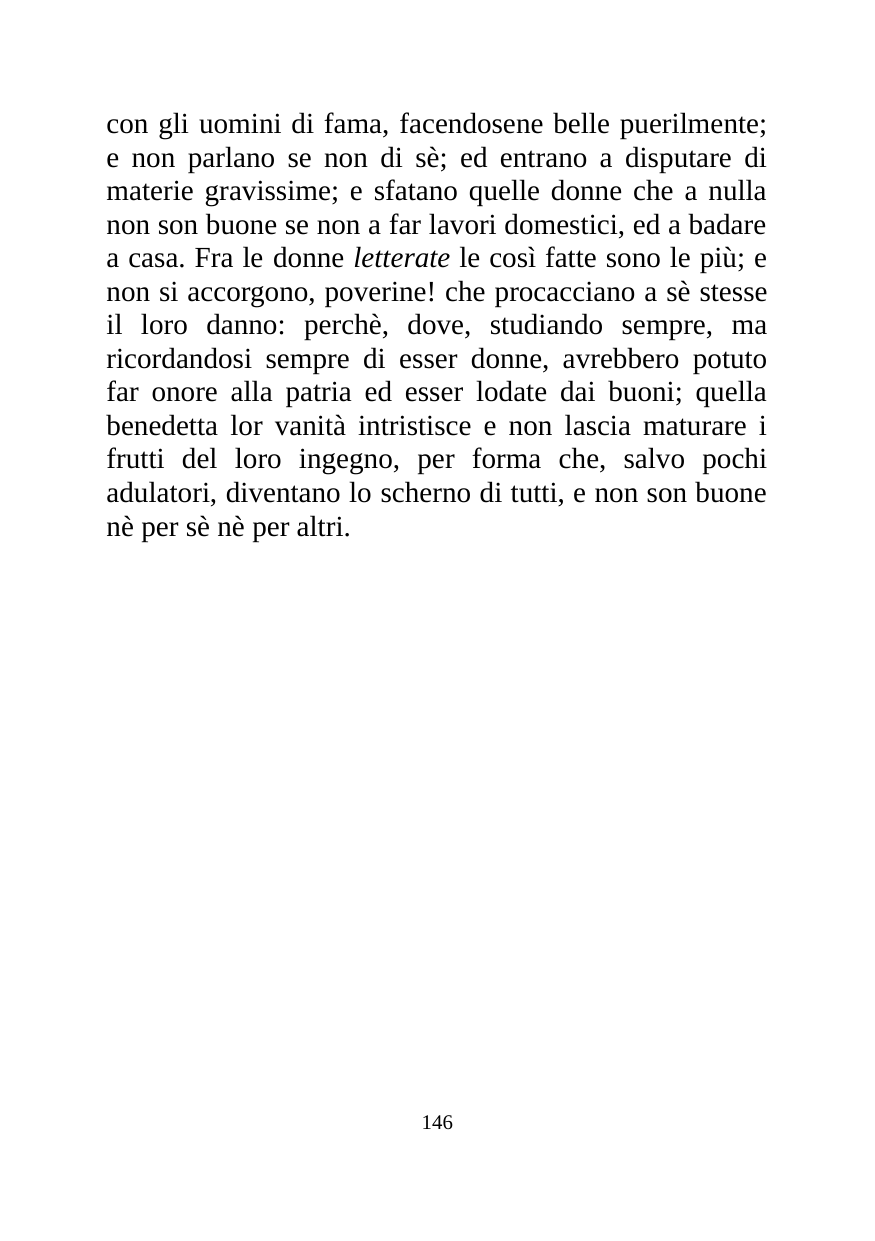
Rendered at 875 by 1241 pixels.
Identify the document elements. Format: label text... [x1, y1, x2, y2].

text con gli uomini di fama, facendosene belle puerilmente; e non parlano se non di sè; ed entrano a disputare di materie gravissime; e sfatano quelle donne che a nulla non son buone se non a far lavori domestici, ed a badare a casa. Fra le donne letterate le così fatte sono le più; e non si accorgono, poverine! che procacciano a sè stesse il loro danno: perchè, dove, studiando sempre, ma ricordandosi sempre di esser donne, avrebbero potuto far onore alla patria ed esser lodate dai buoni; quella benedetta lor vanità intristisce e non lascia maturare i frutti del loro ingegno, per forma che, salvo pochi adulatori, diventano lo scherno di tutti, e non son buone nè per sè nè per altri. [106, 106, 768, 542]
